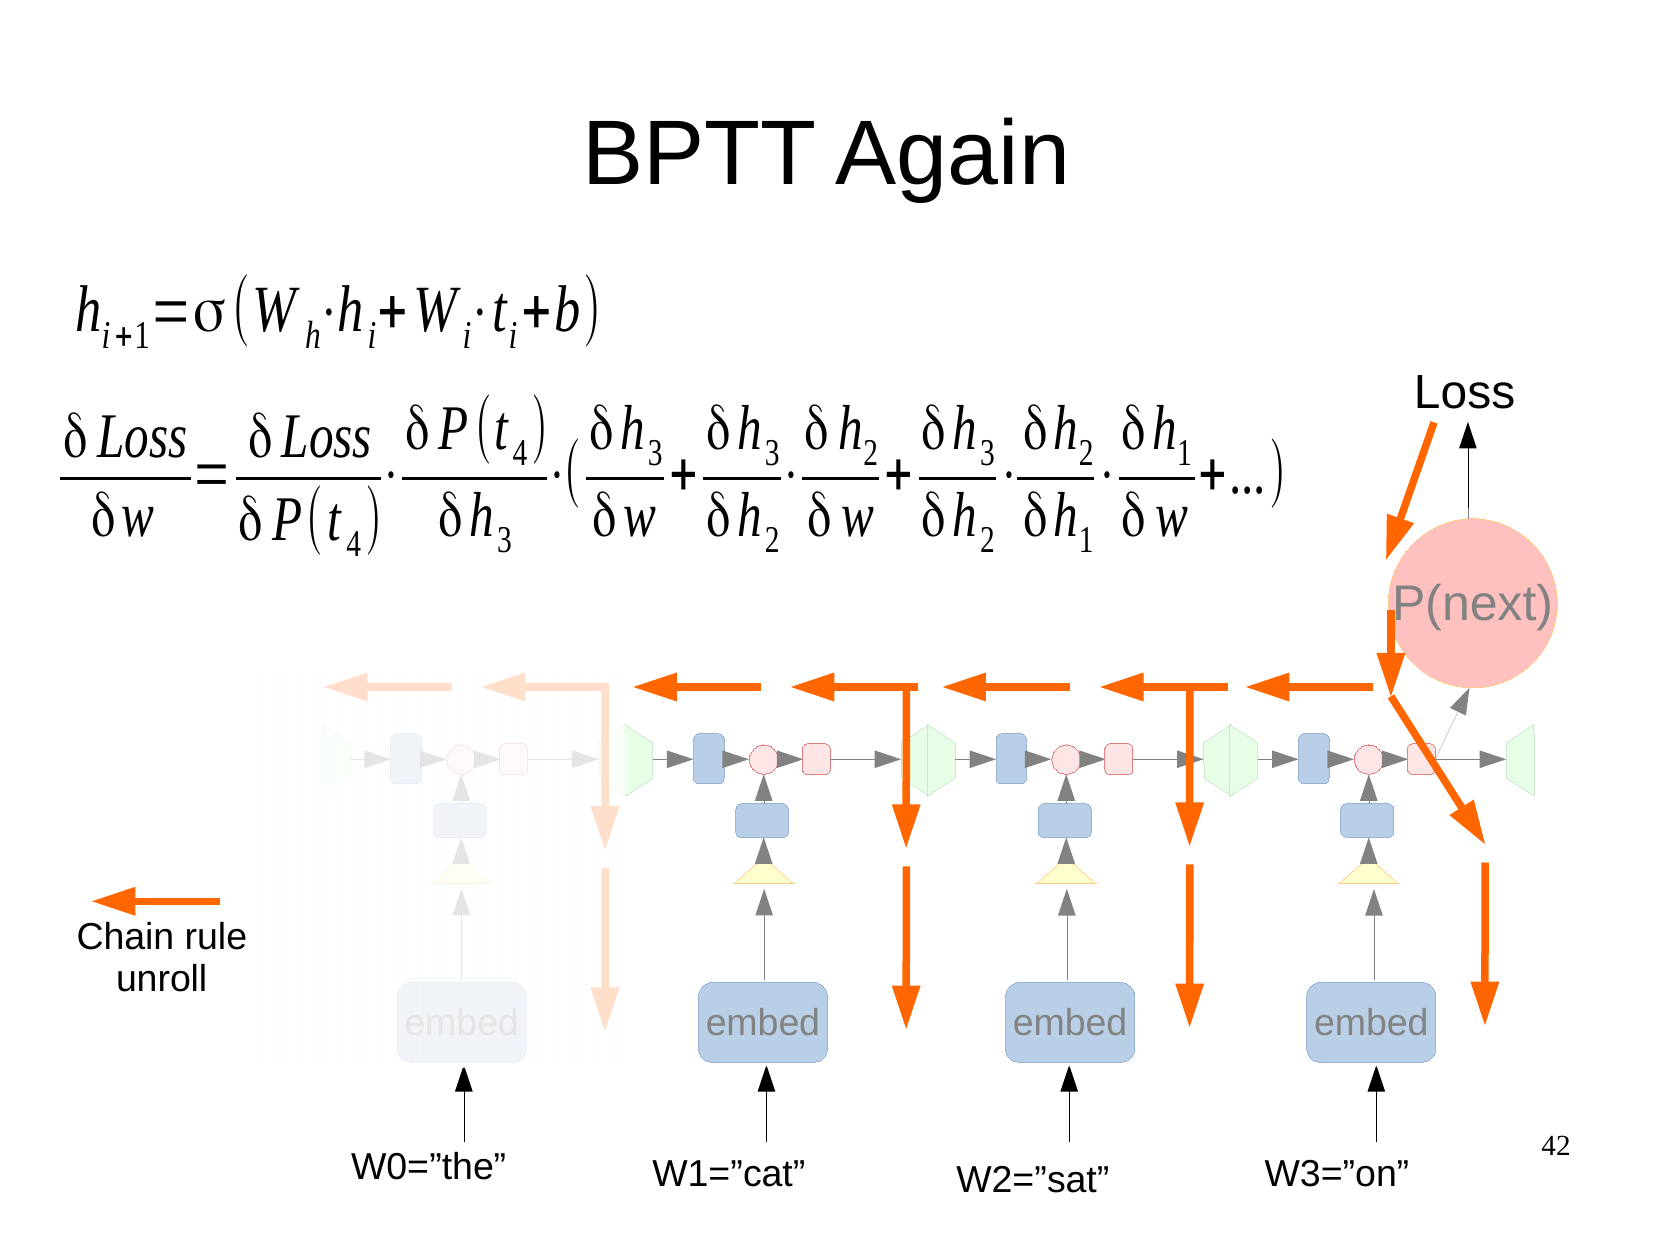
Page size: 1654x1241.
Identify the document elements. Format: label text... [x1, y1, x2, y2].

text_box Loss [1399, 357, 1531, 447]
text_box W0=”the” [336, 1138, 546, 1196]
title BPTT Again [82, 49, 1571, 257]
text_box W1=”cat” [637, 1144, 847, 1202]
text_box W2=”sat” [941, 1150, 1168, 1208]
chart [62, 269, 616, 356]
picture [160, 508, 1592, 1068]
text_box Chain rule unroll [61, 908, 252, 1007]
chart [45, 389, 1299, 564]
text_box W3=”on” [1249, 1144, 1464, 1202]
